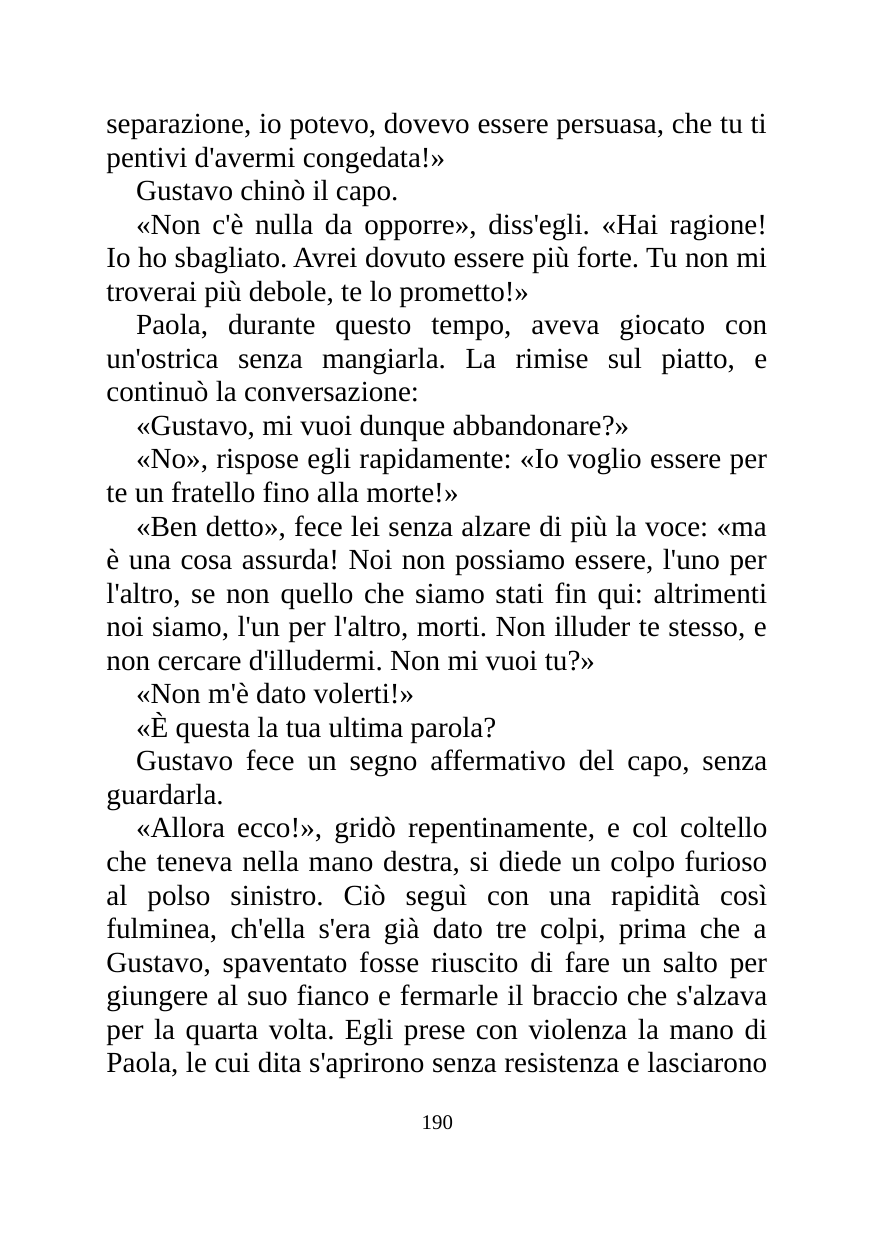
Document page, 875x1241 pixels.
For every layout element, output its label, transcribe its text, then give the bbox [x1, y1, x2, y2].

text «Gustavo, mi vuoi dunque abbandonare?» [106, 408, 768, 442]
text «Allora ecco!», gridò repentinamente, e col coltello che teneva nella mano destra, si diede un colpo furioso al polso sinistro. Ciò seguì con una rapidità così fulminea, ch'ella s'era già dato tre colpi, prima che a Gustavo, spaventato fosse riuscito di fare un salto per giungere al suo fianco e fermarle il braccio che s'alzava per la quarta volta. Egli prese con violenza la mano di Paola, le cui dita s'aprirono senza resistenza e lasciarono [106, 811, 768, 1079]
text Gustavo fece un segno affermativo del capo, senza guardarla. [106, 743, 768, 811]
text «Non m'è dato volerti!» [106, 676, 768, 710]
text «Ben detto», fece lei senza alzare di più la voce: «ma è una cosa assurda! Noi non possiamo essere, l'uno per l'altro, se non quello che siamo stati fin qui: altrimenti noi siamo, l'un per l'altro, morti. Non illuder te stesso, e non cercare d'illudermi. Non mi vuoi tu?» [106, 509, 768, 676]
text Paola, durante questo tempo, aveva giocato con un'ostrica senza mangiarla. La rimise sul piatto, e continuò la conversazione: [106, 307, 768, 408]
text «Non c'è nulla da opporre», diss'egli. «Hai ragione! Io ho sbagliato. Avrei dovuto essere più forte. Tu non mi troverai più debole, te lo prometto!» [106, 207, 768, 307]
text «È questa la tua ultima parola? [106, 710, 768, 743]
text separazione, io potevo, dovevo essere persuasa, che tu ti pentivi d'avermi congedata!» [106, 106, 768, 173]
text Gustavo chinò il capo. [106, 173, 768, 207]
text «No», rispose egli rapidamente: «Io voglio essere per te un fratello fino alla morte!» [106, 442, 768, 509]
